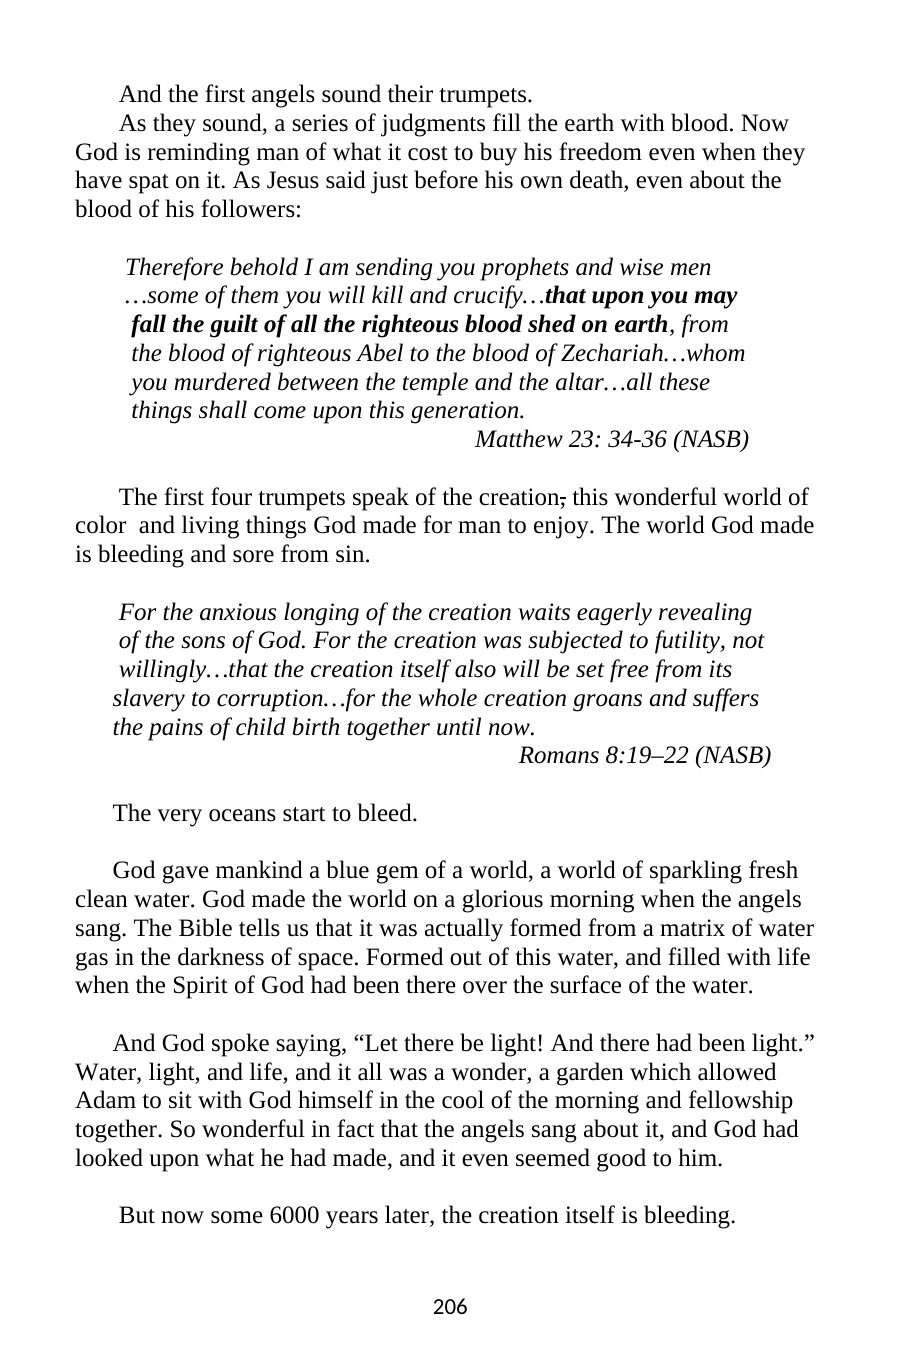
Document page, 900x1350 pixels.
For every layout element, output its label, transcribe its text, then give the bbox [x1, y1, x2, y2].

text For the anxious longing of the creation waits eagerly revealing [75, 597, 825, 626]
text But now some 6000 years later, the creation itself is bleeding. [75, 1201, 825, 1229]
text the pains of child birth together until now. [75, 712, 825, 741]
text things shall come upon this generation. [75, 396, 825, 424]
text the blood of righteous Abel to the blood of Zechariah…whom [75, 338, 825, 367]
text God gave mankind a blue gem of a world, a world of sparkling fresh clean water. God made the world on a glorious morning when the angels sang. The Bible tells us that it was actually formed from a matrix of water gas in the darkness of space. Formed out of this water, and filled with life when the Spirit of God had been there over the surface of the water. [75, 856, 825, 999]
text And the first angels sound their trumpets. [75, 79, 825, 108]
text Romans 8:19–22 (NASB) [75, 741, 825, 769]
text slavery to corruption…for the whole creation groans and suffers [75, 683, 825, 712]
text The very oceans start to bleed. [75, 798, 825, 827]
text Therefore behold I am sending you prophets and wise men [75, 252, 825, 281]
text fall the guilt of all the righteous blood shed on earth, from [75, 309, 825, 338]
text Matthew 23: 34-36 (NASB) [75, 424, 825, 453]
text you murdered between the temple and the altar…all these [75, 367, 825, 396]
text The first four trumpets speak of the creation, this wonderful world of color and living things God made for man to enjoy. The world God made is bleeding and sore from sin. [75, 482, 825, 568]
text …some of them you will kill and crucify…that upon you may [75, 281, 825, 309]
text willingly…that the creation itself also will be set free from its [75, 654, 825, 683]
text And God spoke saying, “Let there be light! And there had been light.” Water, light, and life, and it all was a wonder, a garden which allowed Adam to sit with God himself in the cool of the morning and fellowship together. So wonderful in fact that the angels sang about it, and God had looked upon what he had made, and it even seemed good to him. [75, 1028, 825, 1172]
text As they sound, a series of judgments fill the earth with blood. Now God is reminding man of what it cost to buy his freedom even when they have spat on it. As Jesus said just before his own death, even about the blood of his followers: [75, 108, 825, 223]
text of the sons of God. For the creation was subjected to futility, not [75, 626, 825, 654]
